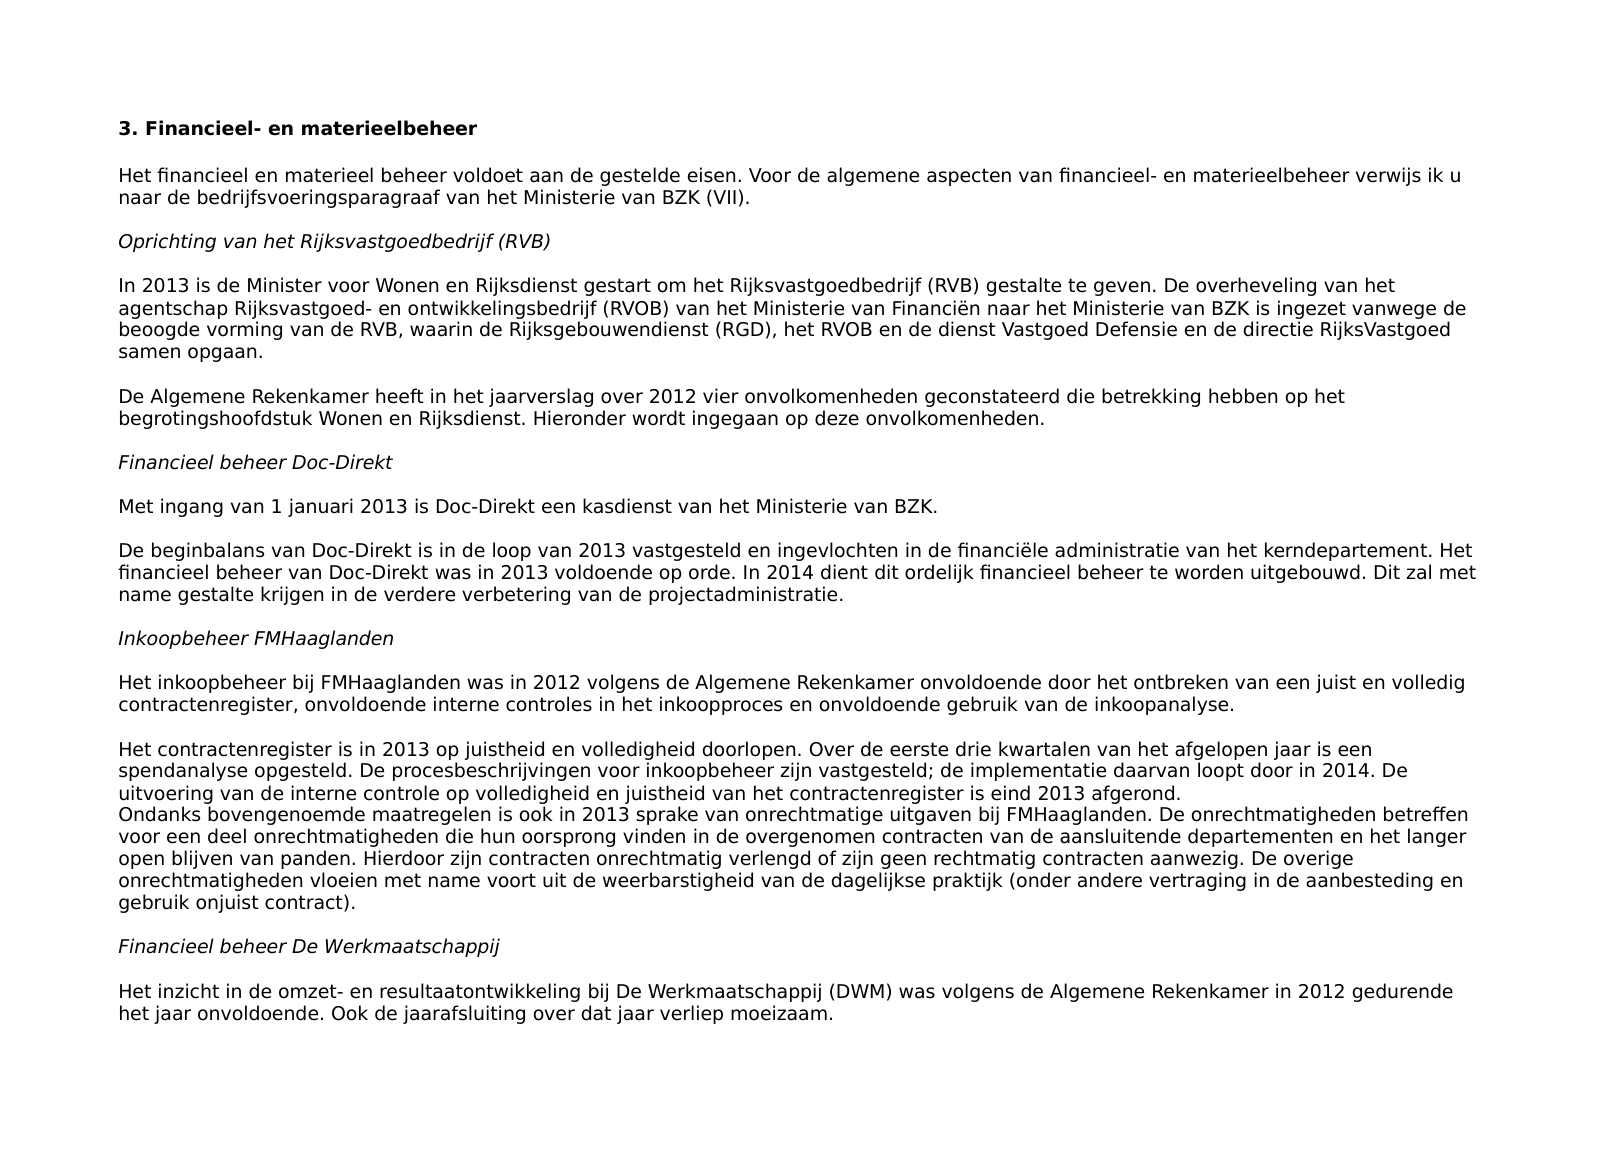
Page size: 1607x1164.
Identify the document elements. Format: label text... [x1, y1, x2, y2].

text In 2013 is de Minister voor Wonen en Rijksdienst gestart om het Rijksvastgoedbedrijf (RVB) gestalte te geven. De overheveling van het agentschap Rijksvastgoed- en ontwikkelingsbedrijf (RVOB) van het Ministerie van Financiën naar het Ministerie van BZK is ingezet vanwege de beoogde vorming van de RVB, waarin de Rijksgebouwendienst (RGD), het RVOB en de dienst Vastgoed Defensie en de directie RijksVastgoed samen opgaan. [118, 275, 1488, 363]
text Met ingang van 1 januari 2013 is Doc-Direkt een kasdienst van het Ministerie van BZK. [118, 496, 1488, 518]
text Het contractenregister is in 2013 op juistheid en volledigheid doorlopen. Over de eerste drie kwartalen van het afgelopen jaar is een spendanalyse opgesteld. De procesbeschrijvingen voor inkoopbeheer zijn vastgesteld; de implementatie daarvan loopt door in 2014. De uitvoering van de interne controle op volledigheid en juistheid van het contractenregister is eind 2013 afgerond. [118, 738, 1488, 804]
subtitle Financieel beheer Doc-Direkt [118, 452, 1488, 474]
text De Algemene Rekenkamer heeft in het jaarverslag over 2012 vier onvolkomenheden geconstateerd die betrekking hebben op het begrotingshoofdstuk Wonen en Rijksdienst. Hieronder wordt ingegaan op deze onvolkomenheden. [118, 386, 1488, 429]
subtitle Inkoopbeheer FMHaaglanden [118, 628, 1488, 650]
subtitle Financieel beheer De Werkmaatschappij [118, 936, 1488, 958]
text Ondanks bovengenoemde maatregelen is ook in 2013 sprake van onrechtmatige uitgaven bij FMHaaglanden. De onrechtmatigheden betreffen voor een deel onrechtmatigheden die hun oorsprong vinden in de overgenomen contracten van de aansluitende departementen en het langer open blijven van panden. Hierdoor zijn contracten onrechtmatig verlengd of zijn geen rechtmatig contracten aanwezig. De overige onrechtmatigheden vloeien met name voort uit de weerbarstigheid van de dagelijkse praktijk (onder andere vertraging in de aanbesteding en gebruik onjuist contract). [118, 804, 1488, 914]
text Het financieel en materieel beheer voldoet aan de gestelde eisen. Voor de algemene aspecten van financieel- en materieelbeheer verwijs ik u naar de bedrijfsvoeringsparagraaf van het Ministerie van BZK (VII). [118, 165, 1488, 209]
subtitle Oprichting van het Rijksvastgoedbedrijf (RVB) [118, 231, 1488, 253]
text De beginbalans van Doc-Direkt is in de loop van 2013 vastgesteld en ingevlochten in de financiële administratie van het kerndepartement. Het financieel beheer van Doc-Direkt was in 2013 voldoende op orde. In 2014 dient dit ordelijk financieel beheer te worden uitgebouwd. Dit zal met name gestalte krijgen in de verdere verbetering van de projectadministratie. [118, 540, 1488, 606]
text Het inzicht in de omzet- en resultaatontwikkeling bij De Werkmaatschappij (DWM) was volgens de Algemene Rekenkamer in 2012 gedurende het jaar onvoldoende. Ook de jaarafsluiting over dat jaar verliep moeizaam. [118, 981, 1488, 1024]
subtitle 3. Financieel- en materieelbeheer [118, 118, 1488, 140]
text Het inkoopbeheer bij FMHaaglanden was in 2012 volgens de Algemene Rekenkamer onvoldoende door het ontbreken van een juist en volledig contractenregister, onvoldoende interne controles in het inkoopproces en onvoldoende gebruik van de inkoopanalyse. [118, 672, 1488, 716]
